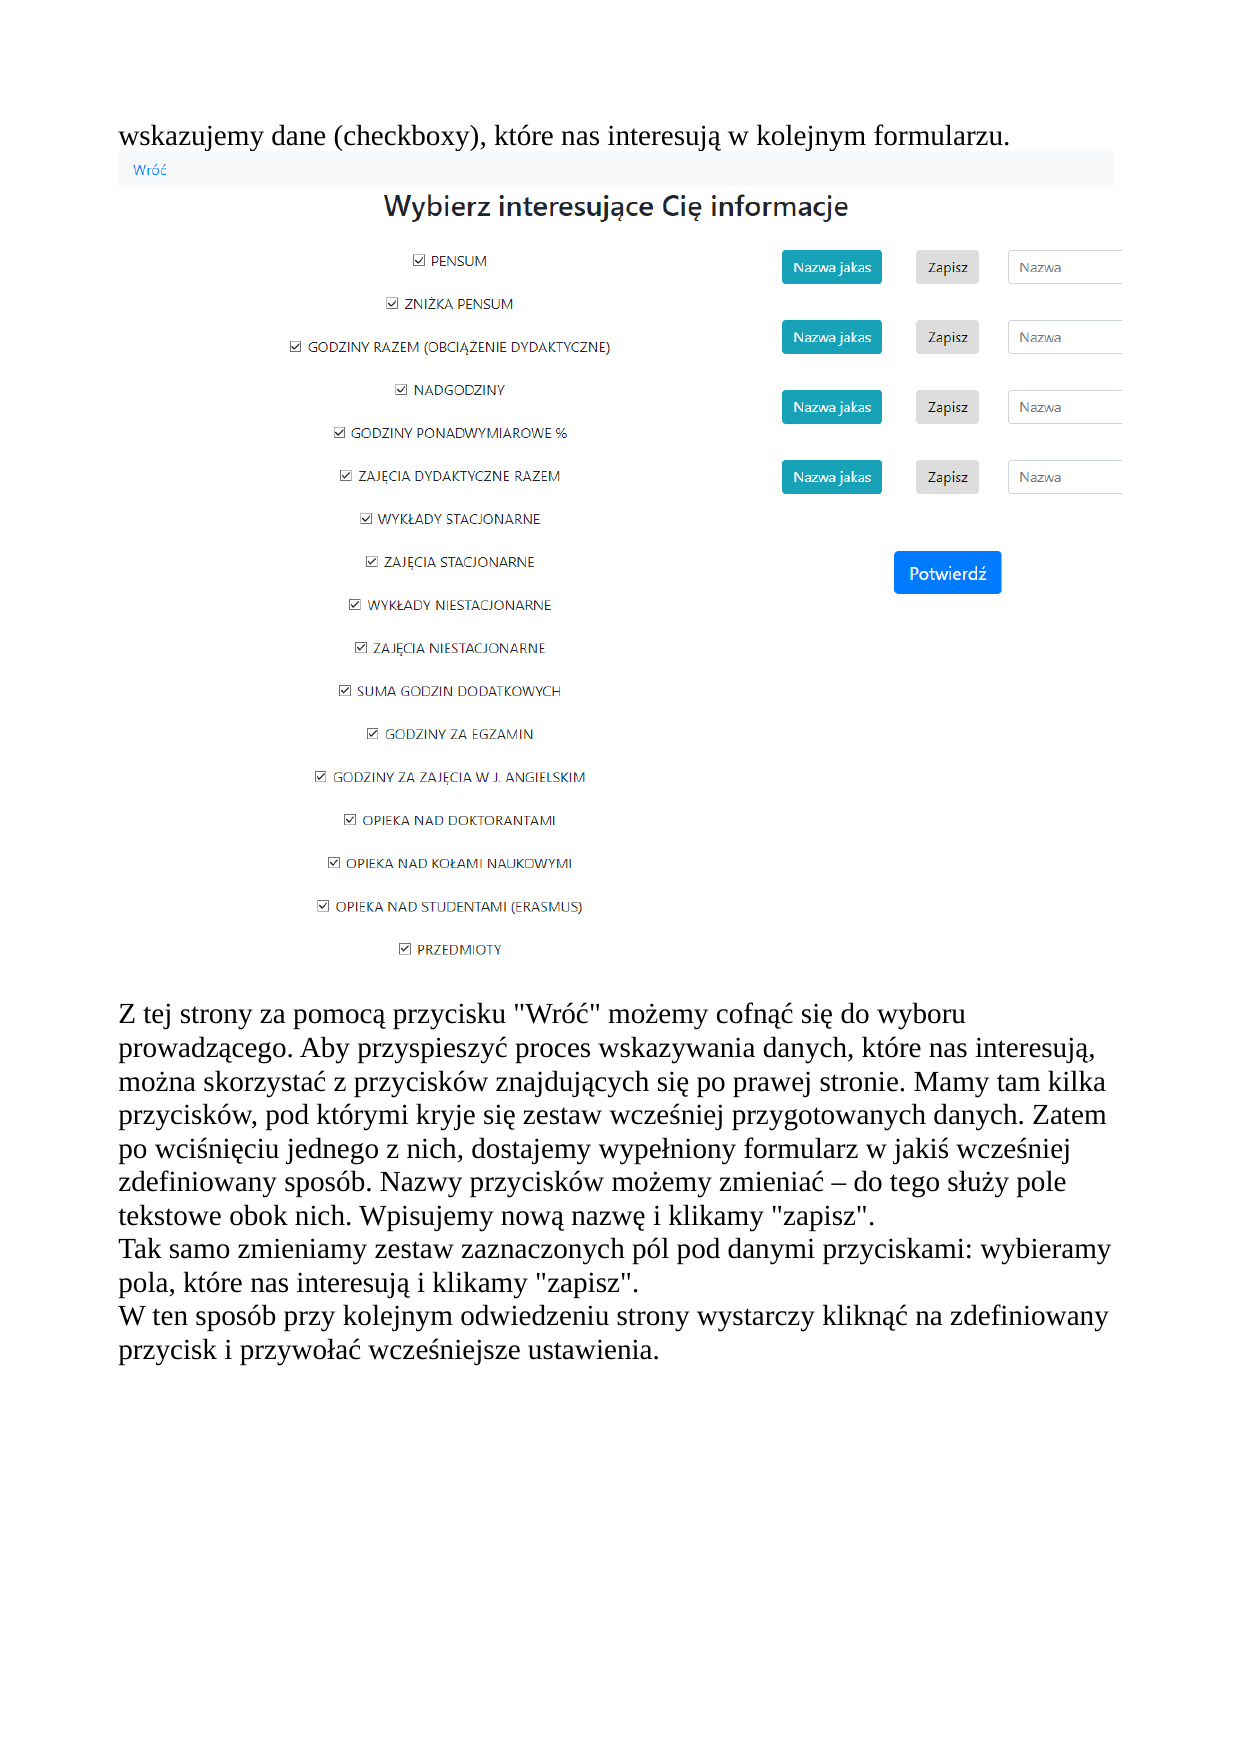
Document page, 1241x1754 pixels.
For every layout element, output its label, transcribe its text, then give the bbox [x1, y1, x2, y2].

text Tak samo zmieniamy zestaw zaznaczonych pól pod danymi przyciskami: wybieramy pola, które nas interesują i klikamy "zapisz". [118, 1231, 1122, 1298]
text W ten sposób przy kolejnym odwiedzeniu strony wystarczy kliknąć na zdefiniowany przycisk i przywołać wcześniejsze ustawienia. [118, 1298, 1122, 1366]
picture [118, 151, 1123, 963]
text Z tej strony za pomocą przycisku "Wróć" możemy cofnąć się do wyboru prowadzącego. Aby przyspieszyć proces wskazywania danych, które nas interesują, można skorzystać z przycisków znajdujących się po prawej stronie. Mamy tam kilka przycisków, pod którymi kryje się zestaw wcześniej przygotowanych danych. Zatem po wciśnięciu jednego z nich, dostajemy wypełniony formularz w jakiś wcześniej zdefiniowany sposób. Nazwy przycisków możemy zmieniać – do tego służy pole tekstowe obok nich. Wpisujemy nową nazwę i klikamy "zapisz". [118, 997, 1122, 1231]
text wskazujemy dane (checkboxy), które nas interesują w kolejnym formularzu. [118, 118, 1122, 151]
